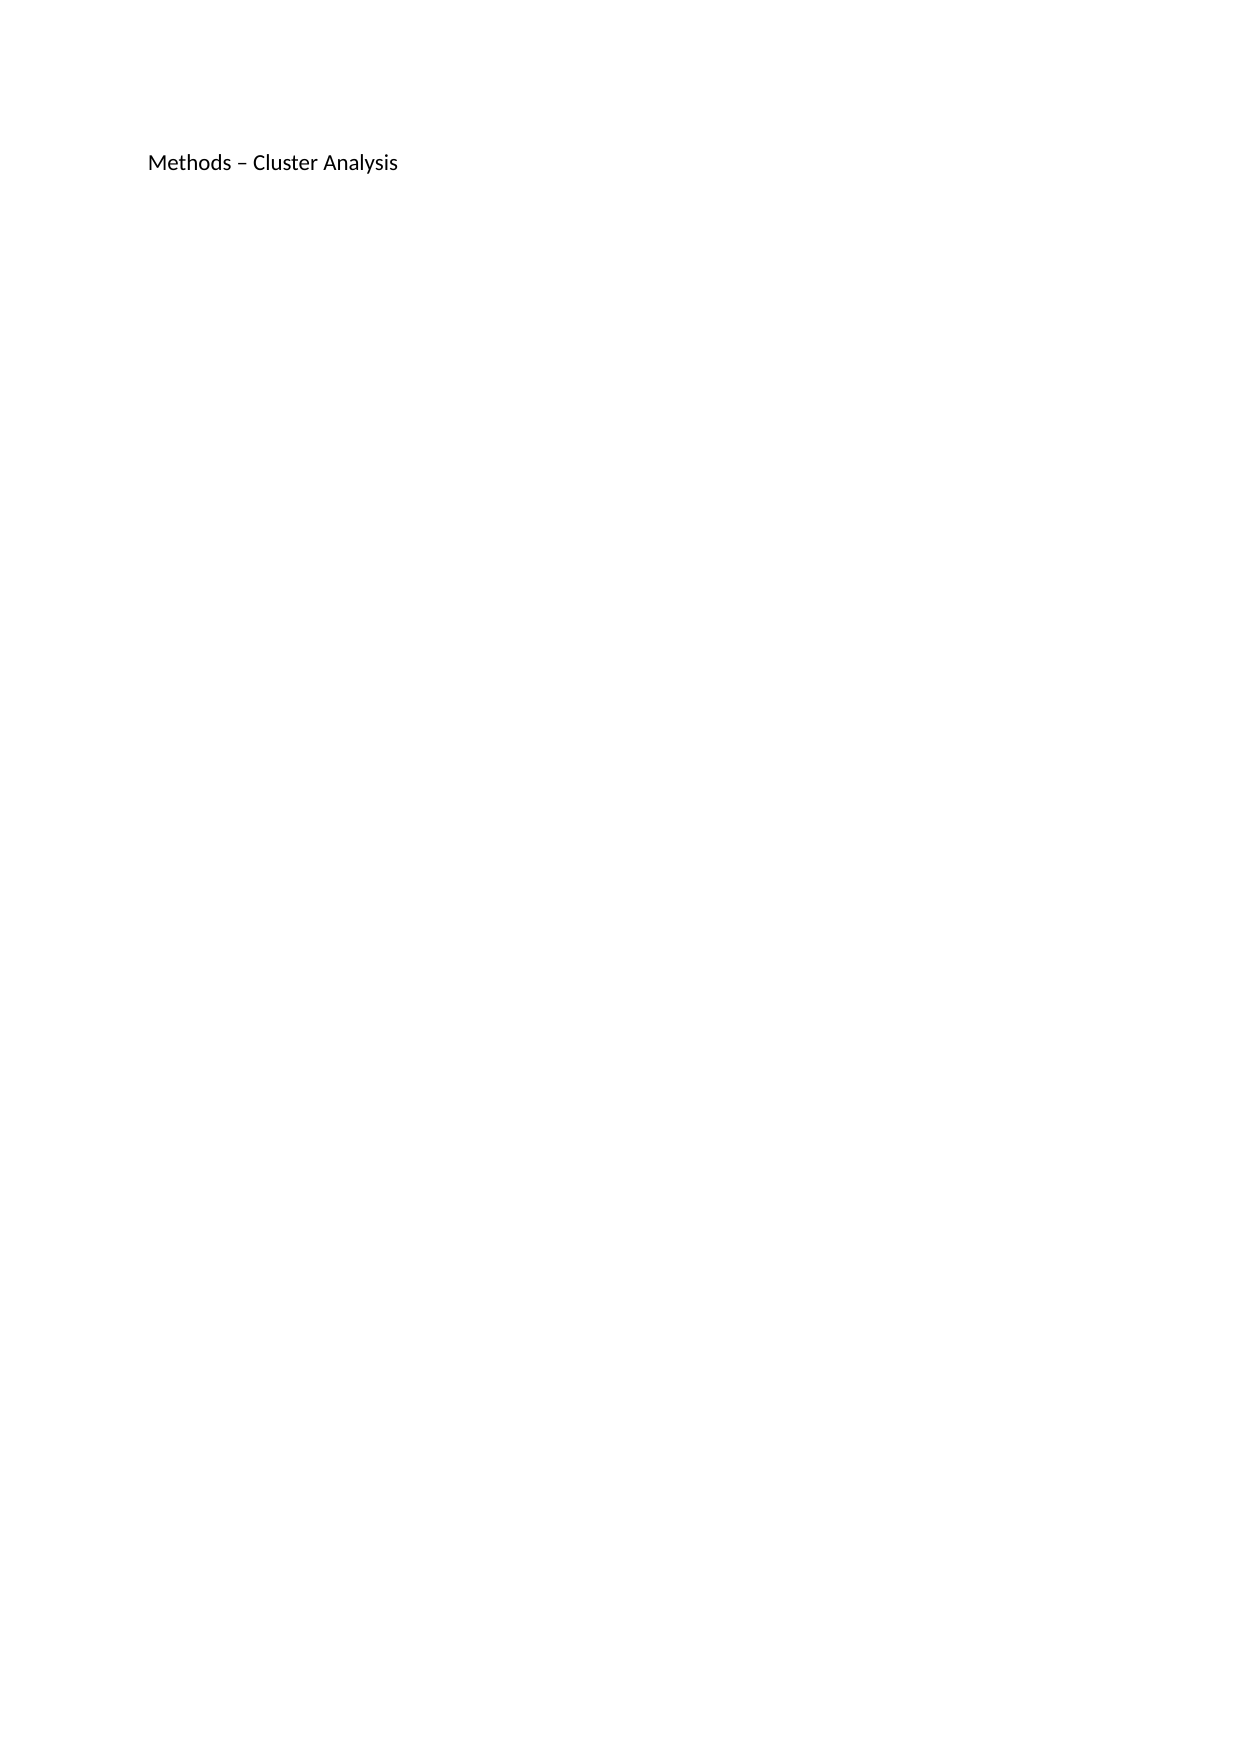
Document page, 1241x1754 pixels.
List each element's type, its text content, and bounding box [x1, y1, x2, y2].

text Methods – Cluster Analysis [148, 148, 1093, 176]
